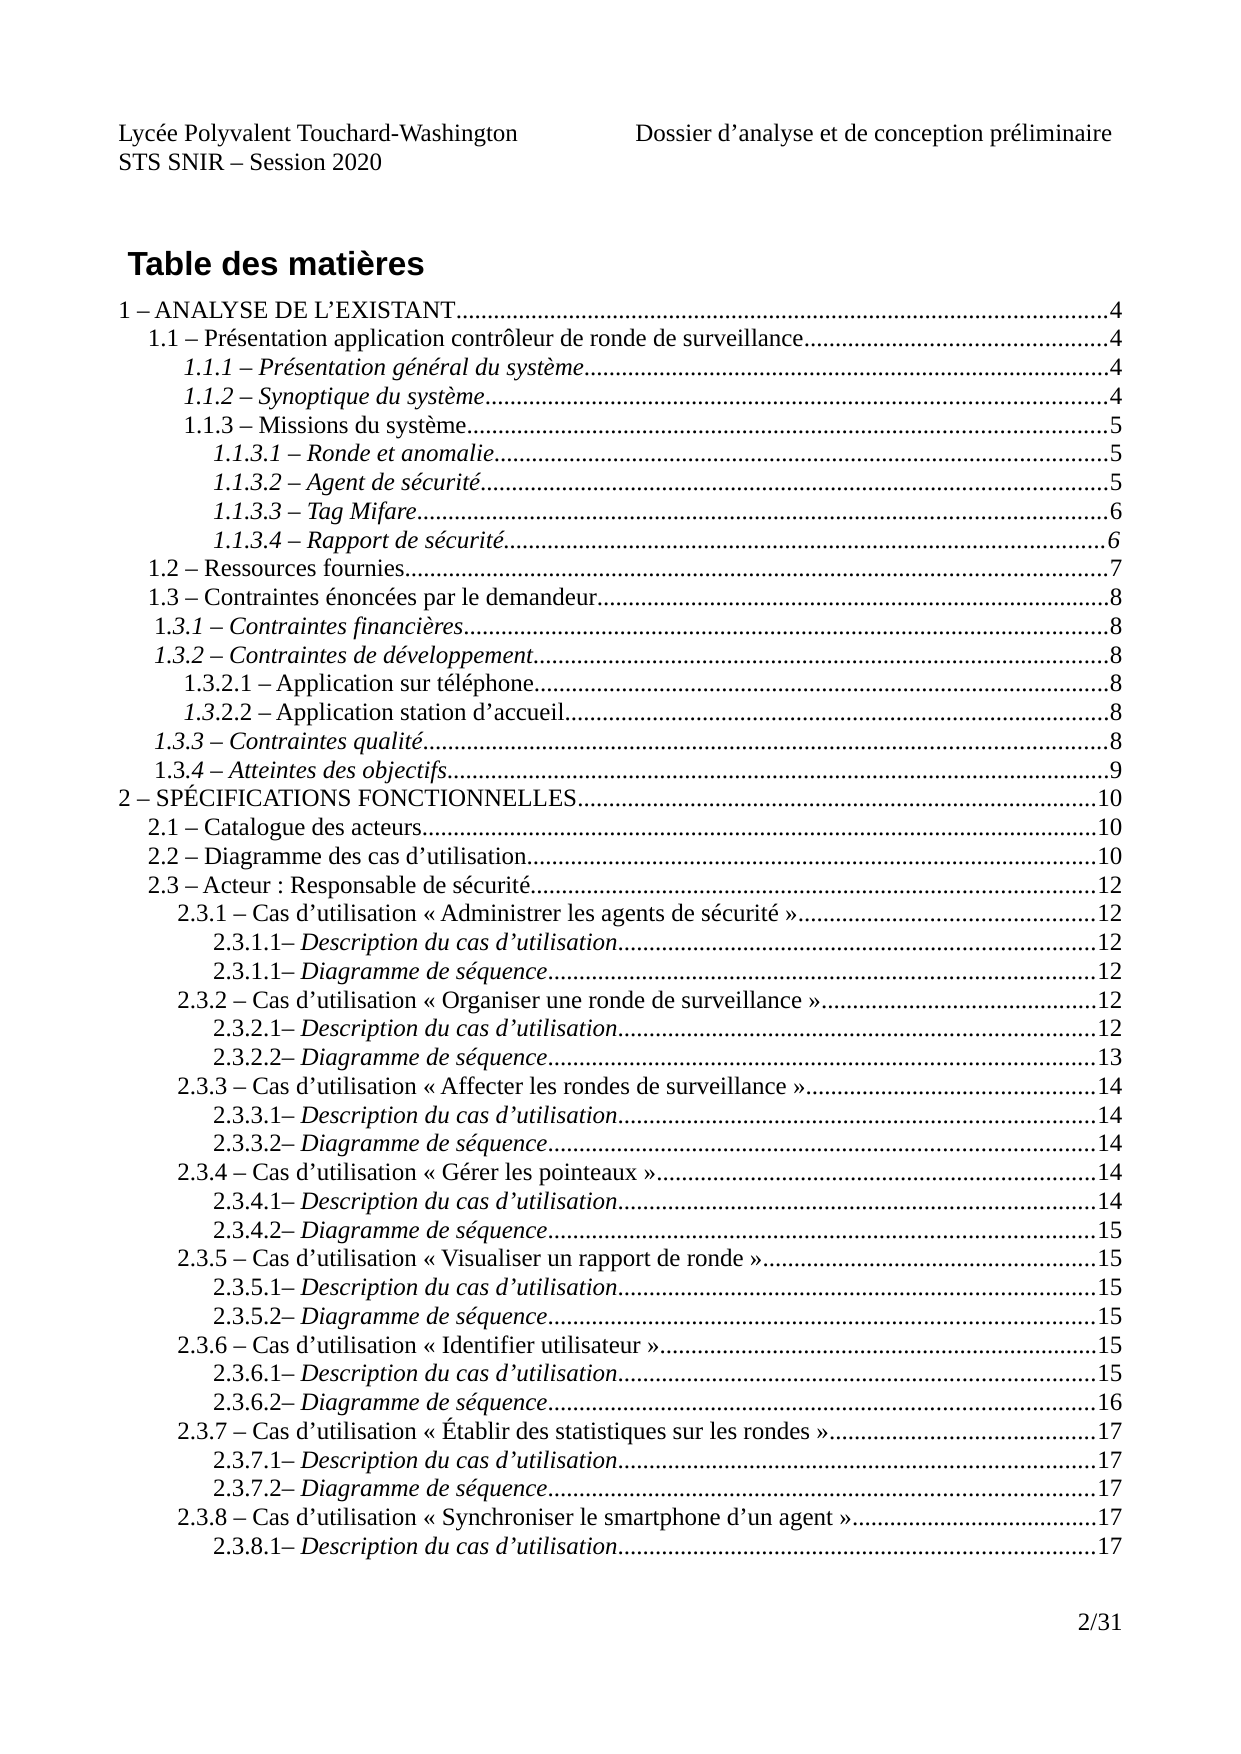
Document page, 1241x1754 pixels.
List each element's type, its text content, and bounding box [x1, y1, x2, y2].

text 2.3.7.2– Diagramme de séquence 17 [207, 1473, 1122, 1502]
text 2.3.2 – Cas d’utilisation « Organiser une ronde de surveillance » 12 [177, 985, 1122, 1013]
text 2.3.3 – Cas d’utilisation « Affecter les rondes de surveillance » 14 [177, 1071, 1122, 1100]
text 2.3.8.1– Description du cas d’utilisation 17 [207, 1531, 1122, 1560]
text 1.1.3 – Missions du système 5 [177, 410, 1122, 438]
text 2.3.8 – Cas d’utilisation « Synchroniser le smartphone d’un agent » 17 [177, 1502, 1122, 1531]
text 1.1.3.1 – Ronde et anomalie 5 [207, 438, 1122, 467]
text 1.2 – Ressources fournies 7 [148, 553, 1122, 582]
text Lycée Polyvalent Touchard-Washington Dossier d’analyse et de conception préliminaire [118, 118, 1122, 147]
text 2.3.5 – Cas d’utilisation « Visualiser un rapport de ronde » 15 [177, 1243, 1122, 1272]
text 2.3.3.2– Diagramme de séquence 14 [207, 1128, 1122, 1157]
text 2.3.5.1– Description du cas d’utilisation 15 [207, 1272, 1122, 1301]
text STS SNIR – Session 2020 [118, 147, 1122, 176]
text 2.3.6 – Cas d’utilisation « Identifier utilisateur » 15 [177, 1330, 1122, 1358]
text 2.3.5.2– Diagramme de séquence 15 [207, 1301, 1122, 1330]
subtitle Table des matières [118, 244, 1122, 282]
text 1 – ANALYSE DE L’EXISTANT 4 [118, 295, 1122, 323]
text 1.1.3.4 – Rapport de sécurité 6 [207, 525, 1122, 553]
text 1.1.1 – Présentation général du système 4 [177, 352, 1122, 381]
text 1.1.2 – Synoptique du système 4 [177, 381, 1122, 410]
text 2.3.1.1– Diagramme de séquence 12 [207, 956, 1122, 985]
text 1.3.4 – Atteintes des objectifs 9 [148, 755, 1122, 783]
text 2.2 – Diagramme des cas d’utilisation 10 [148, 841, 1122, 870]
text 1.3.3 – Contraintes qualité 8 [148, 726, 1122, 755]
text 2 – SPÉCIFICATIONS FONCTIONNELLES 10 [118, 783, 1122, 812]
text 2.3.7 – Cas d’utilisation « Établir des statistiques sur les rondes » 17 [177, 1416, 1122, 1445]
text 2.3.4 – Cas d’utilisation « Gérer les pointeaux » 14 [177, 1157, 1122, 1186]
text 1.3.2.1 – Application sur téléphone 8 [177, 668, 1122, 697]
text 2.3.4.2– Diagramme de séquence 15 [207, 1215, 1122, 1243]
text 2.3.7.1– Description du cas d’utilisation 17 [207, 1445, 1122, 1473]
text 2.3.6.1– Description du cas d’utilisation 15 [207, 1358, 1122, 1387]
text 2.1 – Catalogue des acteurs 10 [148, 812, 1122, 841]
text 2.3.1.1– Description du cas d’utilisation 12 [207, 927, 1122, 956]
text 2.3 – Acteur : Responsable de sécurité 12 [148, 870, 1122, 898]
text 2.3.1 – Cas d’utilisation « Administrer les agents de sécurité » 12 [177, 898, 1122, 927]
text 2.3.2.1– Description du cas d’utilisation 12 [207, 1013, 1122, 1042]
text 1.3.1 – Contraintes financières 8 [148, 611, 1122, 640]
text 2.3.6.2– Diagramme de séquence 16 [207, 1387, 1122, 1416]
text 1.1.3.2 – Agent de sécurité 5 [207, 467, 1122, 496]
text 2.3.2.2– Diagramme de séquence 13 [207, 1042, 1122, 1071]
text 1.3.2 – Contraintes de développement 8 [148, 640, 1122, 668]
text 2.3.4.1– Description du cas d’utilisation 14 [207, 1186, 1122, 1215]
text 1.1.3.3 – Tag Mifare 6 [207, 496, 1122, 525]
text 2.3.3.1– Description du cas d’utilisation 14 [207, 1100, 1122, 1128]
text 1.3 – Contraintes énoncées par le demandeur 8 [148, 582, 1122, 611]
text 1.1 – Présentation application contrôleur de ronde de surveillance 4 [148, 323, 1122, 352]
text 1.3.2.2 – Application station d’accueil 8 [177, 697, 1122, 726]
